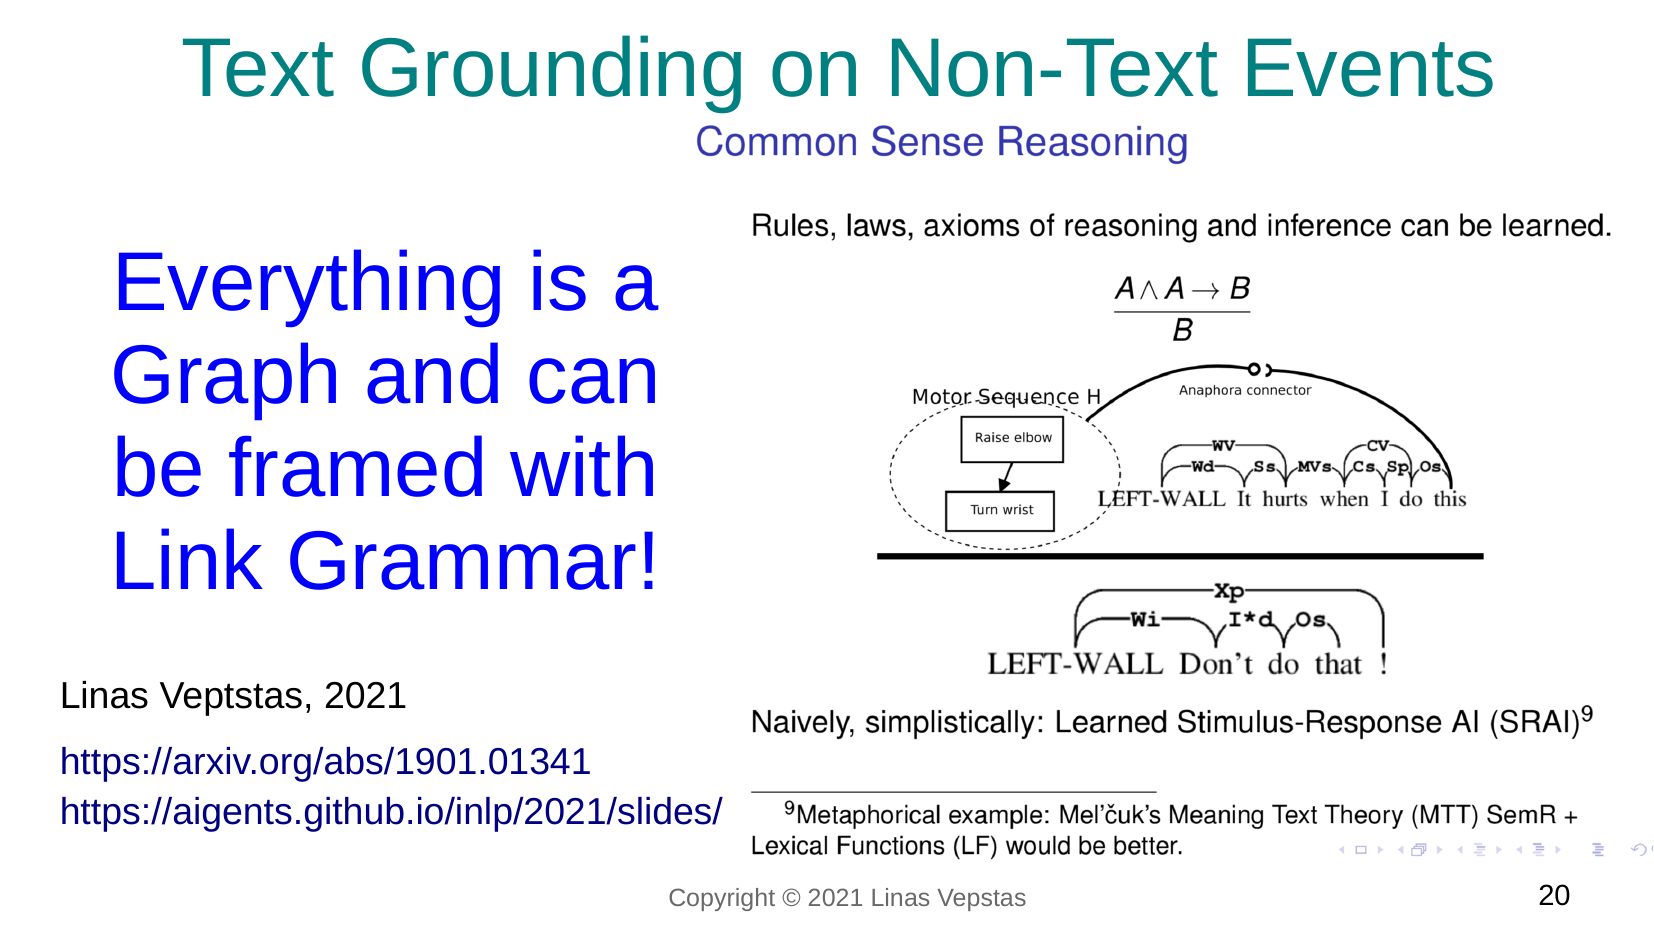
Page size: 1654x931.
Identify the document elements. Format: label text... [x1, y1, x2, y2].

text_box Text Grounding on Non-Text Events [0, 0, 1653, 135]
text_box https://aigents.github.io/inlp/2021/slides/ [45, 783, 739, 841]
text_box Linas Veptstas, 2021 https://arxiv.org/abs/1901.01341 [45, 667, 607, 790]
text_box Everything is a Graph and can be framed with Link Grammar! [28, 178, 693, 662]
picture [676, 103, 1654, 862]
